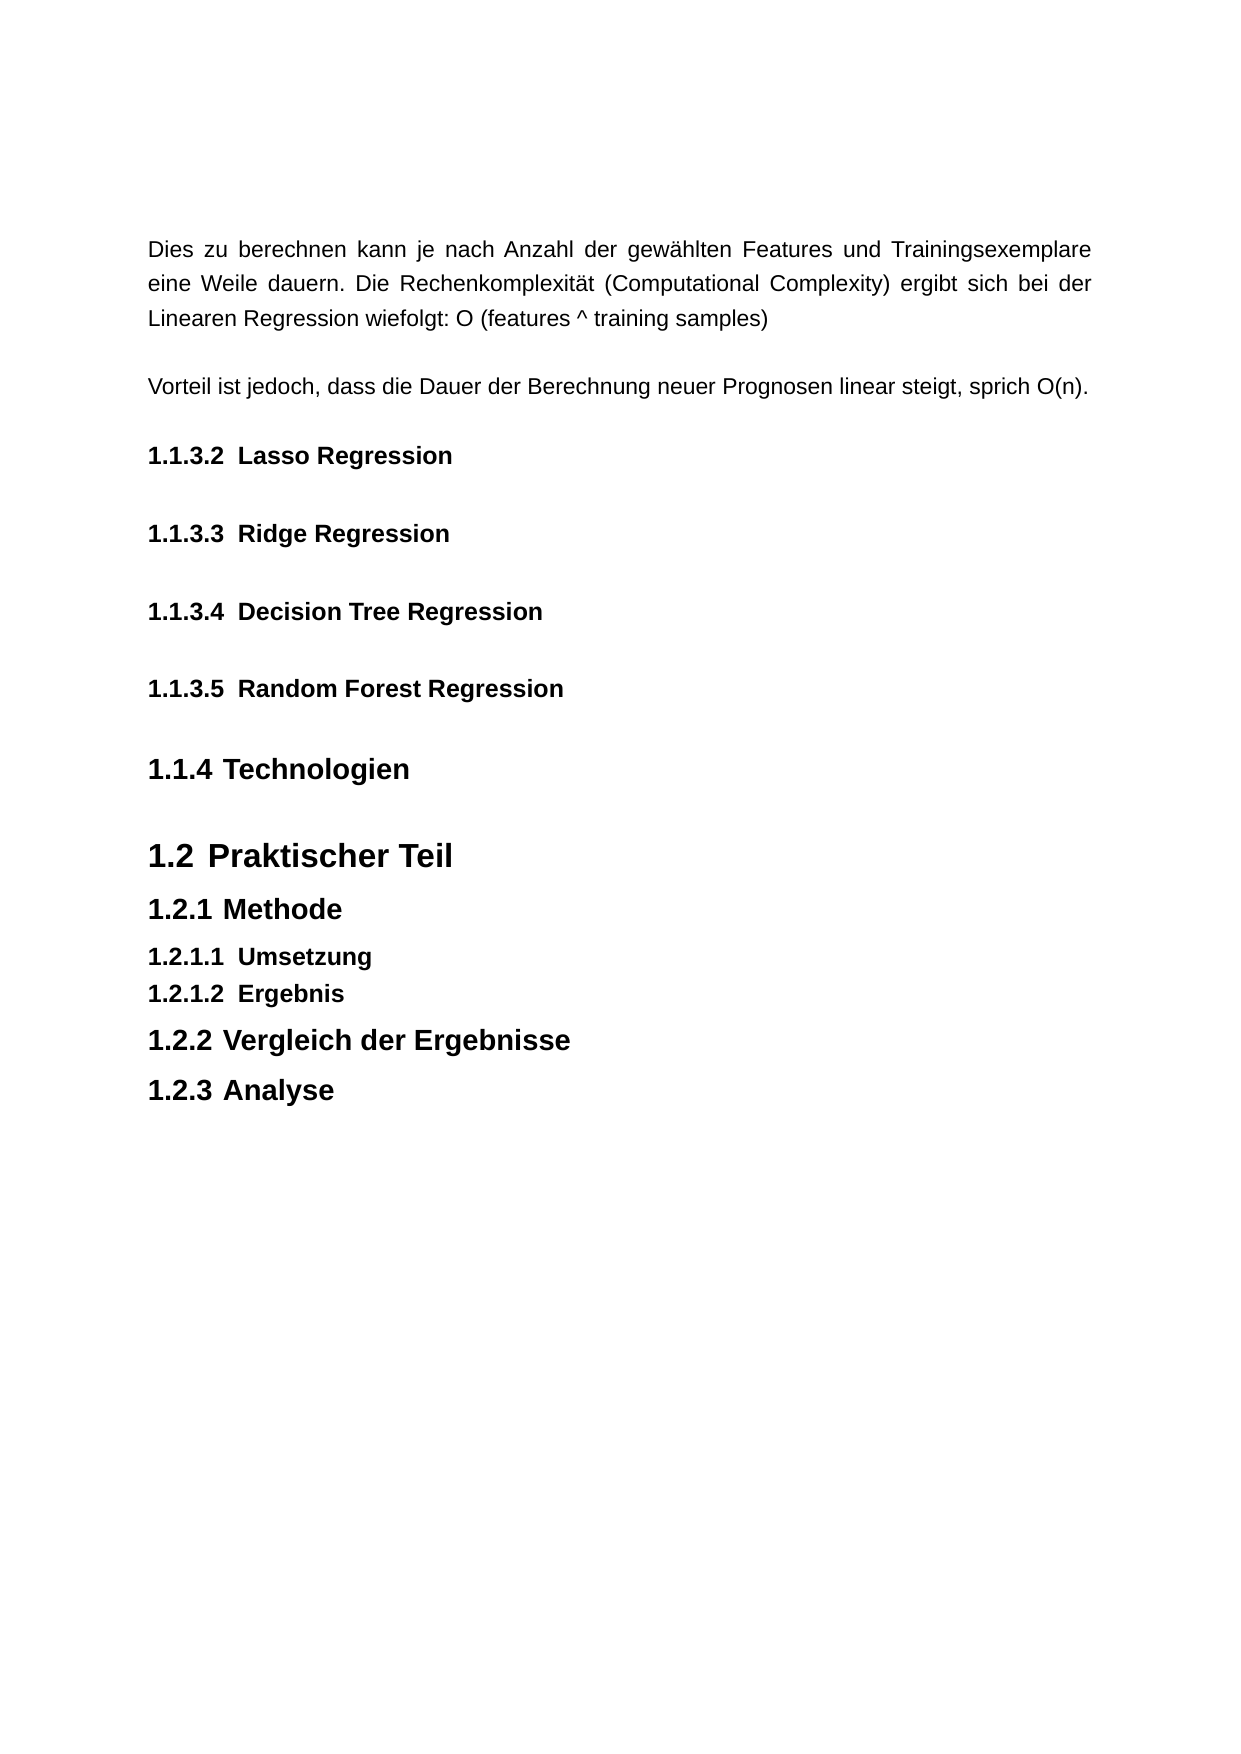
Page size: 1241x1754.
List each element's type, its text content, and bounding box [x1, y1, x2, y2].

subtitle Decision Tree Regression [148, 597, 1092, 625]
text Vorteil ist jedoch, dass die Dauer der Berechnung neuer Prognosen linear steigt, sprich O(n). [148, 373, 1092, 399]
subtitle Random Forest Regression [148, 674, 1092, 703]
subtitle Technologien [148, 752, 1092, 786]
subtitle Methode [148, 892, 1092, 926]
text Dies zu berechnen kann je nach Anzahl der gewählten Features und Trainingsexemplare eine Weile dauern. Die Rechenkomplexität (Computational Complexity) ergibt sich bei der Linearen Regression wiefolgt: O (features ^ training samples) [148, 236, 1092, 331]
subtitle Vergleich der Ergebnisse [148, 1023, 1092, 1056]
subtitle Umsetzung [148, 942, 1092, 971]
subtitle Ergebnis [148, 979, 1092, 1008]
subtitle Ridge Regression [148, 519, 1092, 548]
subtitle Praktischer Teil [148, 836, 1092, 874]
subtitle Analyse [148, 1073, 1092, 1106]
subtitle Lasso Regression [148, 441, 1092, 470]
